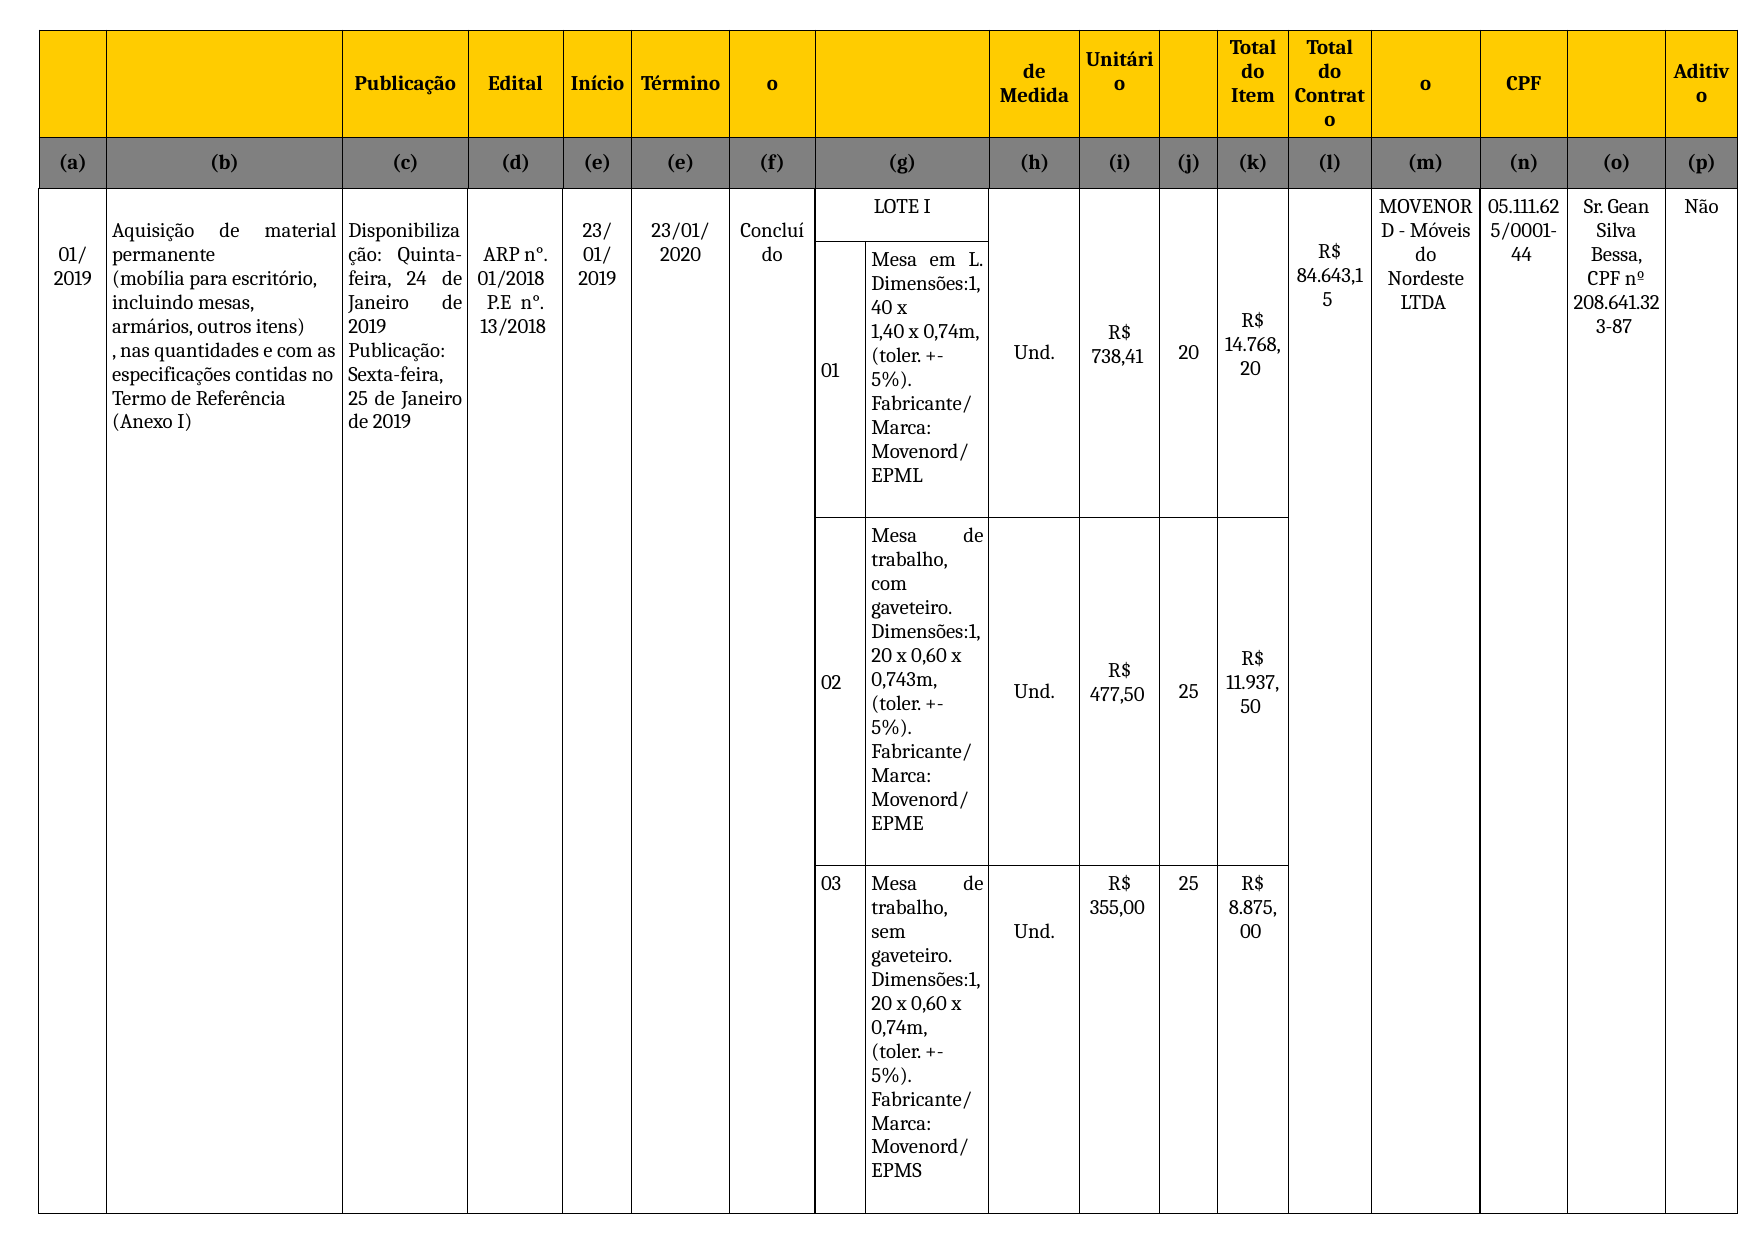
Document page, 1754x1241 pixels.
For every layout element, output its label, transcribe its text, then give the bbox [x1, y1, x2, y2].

table_cell ARP n°. 01/2018 P.E n°. 13/2018 [468, 189, 562, 1213]
table_cell (h) [990, 138, 1079, 188]
table_header [40, 31, 106, 137]
table_cell (l) [1289, 138, 1371, 188]
table_cell 25 [1160, 518, 1217, 865]
table_cell 23/ 01/ 2019 [563, 189, 631, 1213]
table_cell R$ 11.937,50 [1218, 518, 1288, 865]
table_cell 01/ 2019 [39, 189, 106, 1213]
table_header [107, 31, 342, 137]
table_header o [1372, 31, 1480, 137]
table_cell (i) [1080, 138, 1159, 188]
table_cell (f) [730, 138, 815, 188]
table_cell 23/01/ 2020 [632, 189, 729, 1213]
table_cell 01 [816, 242, 865, 517]
table_header de Medida [990, 31, 1079, 137]
table_header CPF [1481, 31, 1567, 137]
table_cell 20 [1160, 189, 1217, 517]
table_cell Início [564, 31, 631, 137]
table_cell 05.111.625/0001-44 [1481, 189, 1567, 1213]
table_cell 02 [816, 518, 865, 865]
table_cell R$ 477,50 [1080, 518, 1159, 865]
table_cell Mesa em L. Dimensões:1,40 x 1,40 x 0,74m, (toler. +- 5%). Fabricante/Marca: Movenord/EPML [866, 242, 988, 517]
table_header Aditivo [1666, 31, 1737, 137]
table_cell R$ 14.768,20 [1218, 189, 1288, 517]
table_cell Und. [989, 866, 1079, 1213]
table_cell Mesa de trabalho, com gaveteiro. Dimensões:1,20 x 0,60 x 0,743m, (toler. +- 5%). Fabricante/Marca: Movenord/EPME [866, 518, 988, 865]
table_cell Disponibilização: Quinta-feira, 24 de Janeiro de 2019 Publicação: Sexta-feira, 25 de Janeiro de 2019 [343, 189, 467, 1213]
table_cell (g) [816, 138, 989, 188]
table_cell (o) [1568, 138, 1665, 188]
table_header [1568, 31, 1665, 137]
table_header o [730, 31, 815, 137]
table_cell (b) [107, 138, 342, 188]
table_cell R$ 738,41 [1080, 189, 1159, 517]
table_header Publicação [343, 31, 468, 137]
table_cell LOTE I [816, 189, 988, 241]
table_header Total do Contrato [1289, 31, 1371, 137]
table_cell (n) [1481, 138, 1567, 188]
table_cell Término [632, 31, 729, 137]
table_cell Und. [989, 518, 1079, 865]
table_header Edital [469, 31, 563, 137]
table_cell (d) [469, 138, 563, 188]
table_cell MOVENORD - Móveis do Nordeste LTDA [1372, 189, 1479, 1213]
table_header [816, 31, 989, 137]
table_cell Und. [989, 189, 1079, 517]
table_cell (c) [343, 138, 468, 188]
table_cell R$ 8.875,00 [1218, 866, 1288, 1213]
table_cell (k) [1218, 138, 1288, 188]
table_cell Aquisição de material permanente (mobília para escritório, incluindo mesas, armários, outros itens) , nas quantidades e com as especificações contidas no Termo de Referência (Anexo I) [107, 189, 342, 1213]
table_cell (a) [40, 138, 106, 188]
table_cell (e) [564, 138, 631, 188]
table_cell (e) [632, 138, 729, 188]
table_cell (j) [1160, 138, 1217, 188]
table_cell Concluído [730, 189, 814, 1213]
table_cell Não [1666, 189, 1737, 1213]
table_header Unitário [1080, 31, 1159, 137]
table_cell R$ 355,00 [1080, 866, 1159, 1213]
table_header Total do Item [1218, 31, 1288, 137]
table_cell Sr. Gean Silva Bessa, CPF nº 208.641.323-87 [1568, 189, 1665, 1213]
table_cell (p) [1666, 138, 1737, 188]
table_cell R$ 84.643,15 [1289, 189, 1371, 1213]
table_cell Mesa de trabalho, sem gaveteiro. Dimensões:1,20 x 0,60 x 0,74m, (toler. +- 5%). Fabricante/Marca: Movenord/EPMS [866, 866, 988, 1213]
table_cell (m) [1372, 138, 1480, 188]
table_cell 25 [1160, 866, 1217, 1213]
table_header [1160, 31, 1217, 137]
table_cell 03 [816, 866, 865, 1213]
